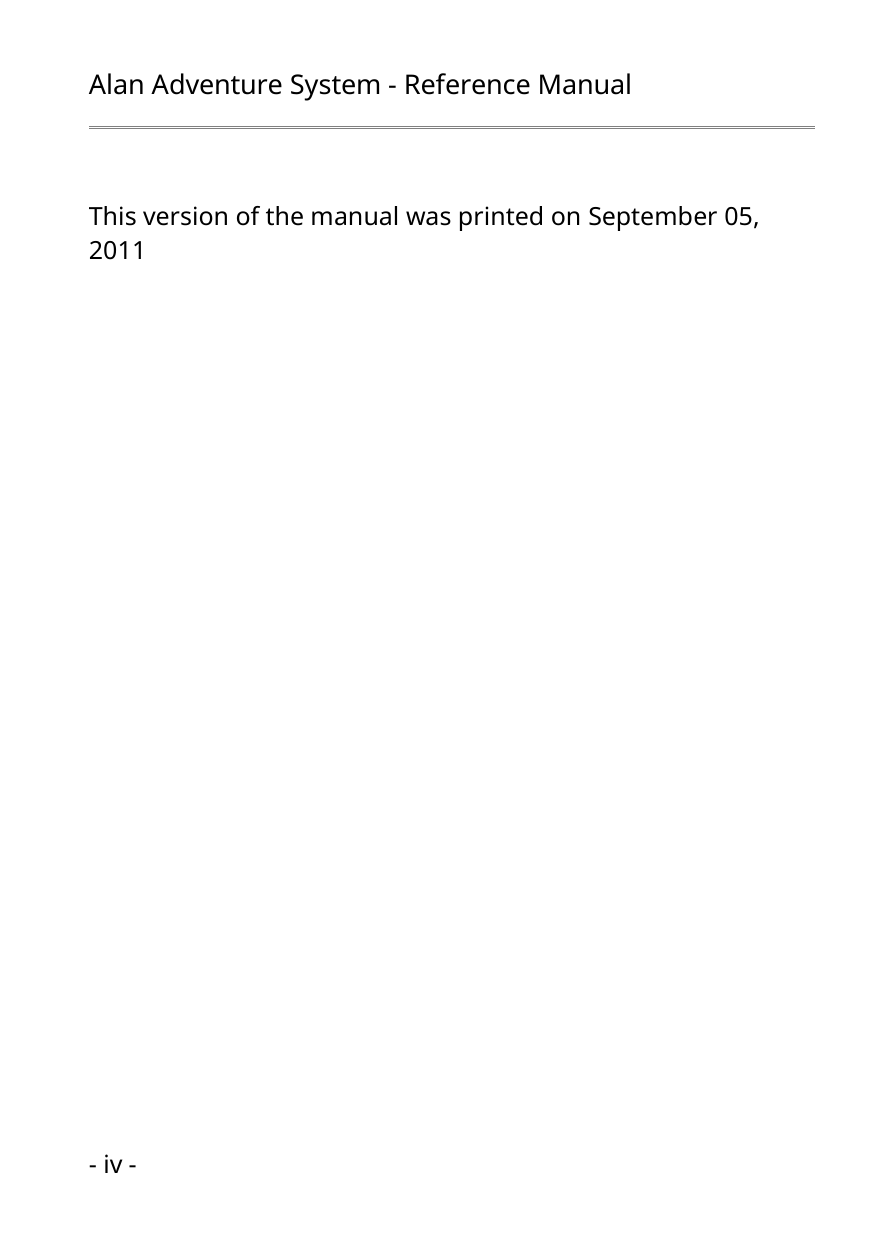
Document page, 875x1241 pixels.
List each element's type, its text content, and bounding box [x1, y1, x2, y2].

text This version of the manual was printed on September 05, 2011 [88, 199, 815, 267]
